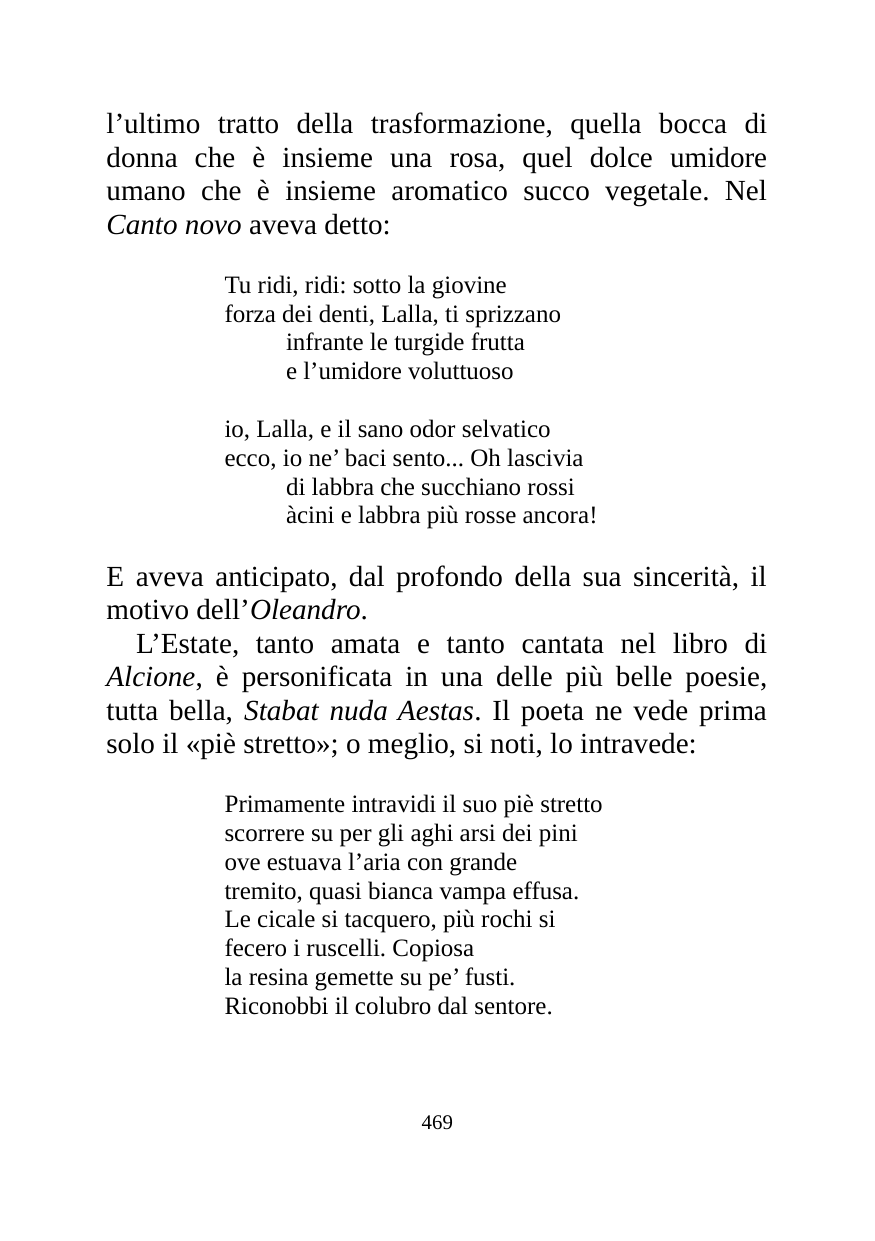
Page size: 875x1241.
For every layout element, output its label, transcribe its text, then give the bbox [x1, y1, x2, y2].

text io, Lalla, e il sano odor selvatico ecco, io ne’ baci sento... Oh lascivia [224, 414, 768, 472]
text Tu ridi, ridi: sotto la giovine forza dei denti, Lalla, ti sprizzano [224, 270, 768, 327]
text infrante le turgide frutta e l’umidore voluttuoso [286, 327, 768, 385]
text Primamente intravidi il suo piè stretto scorrere su per gli aghi arsi dei pini ove estuava l’aria con grande tremito, quasi bianca vampa effusa. Le cicale si tacquero, più rochi si fecero i ruscelli. Copiosa la resina gemette su pe’ fusti. Riconobbi il colubro dal sentore. [224, 789, 768, 1019]
text l’ultimo tratto della trasformazione, quella bocca di donna che è insieme una rosa, quel dolce umidore umano che è insieme aromatico succo vegetale. Nel Canto novo aveva detto: [106, 106, 768, 240]
text E aveva anticipato, dal profondo della sua sincerità, il motivo dell’Oleandro. [106, 559, 768, 626]
text L’Estate, tanto amata e tanto cantata nel libro di Alcione, è personificata in una delle più belle poesie, tutta bella, Stabat nuda Aestas. Il poeta ne vede prima solo il «piè stretto»; o meglio, si noti, lo intravede: [106, 626, 768, 760]
text di labbra che succhiano rossi àcini e labbra più rosse ancora! [286, 472, 768, 529]
